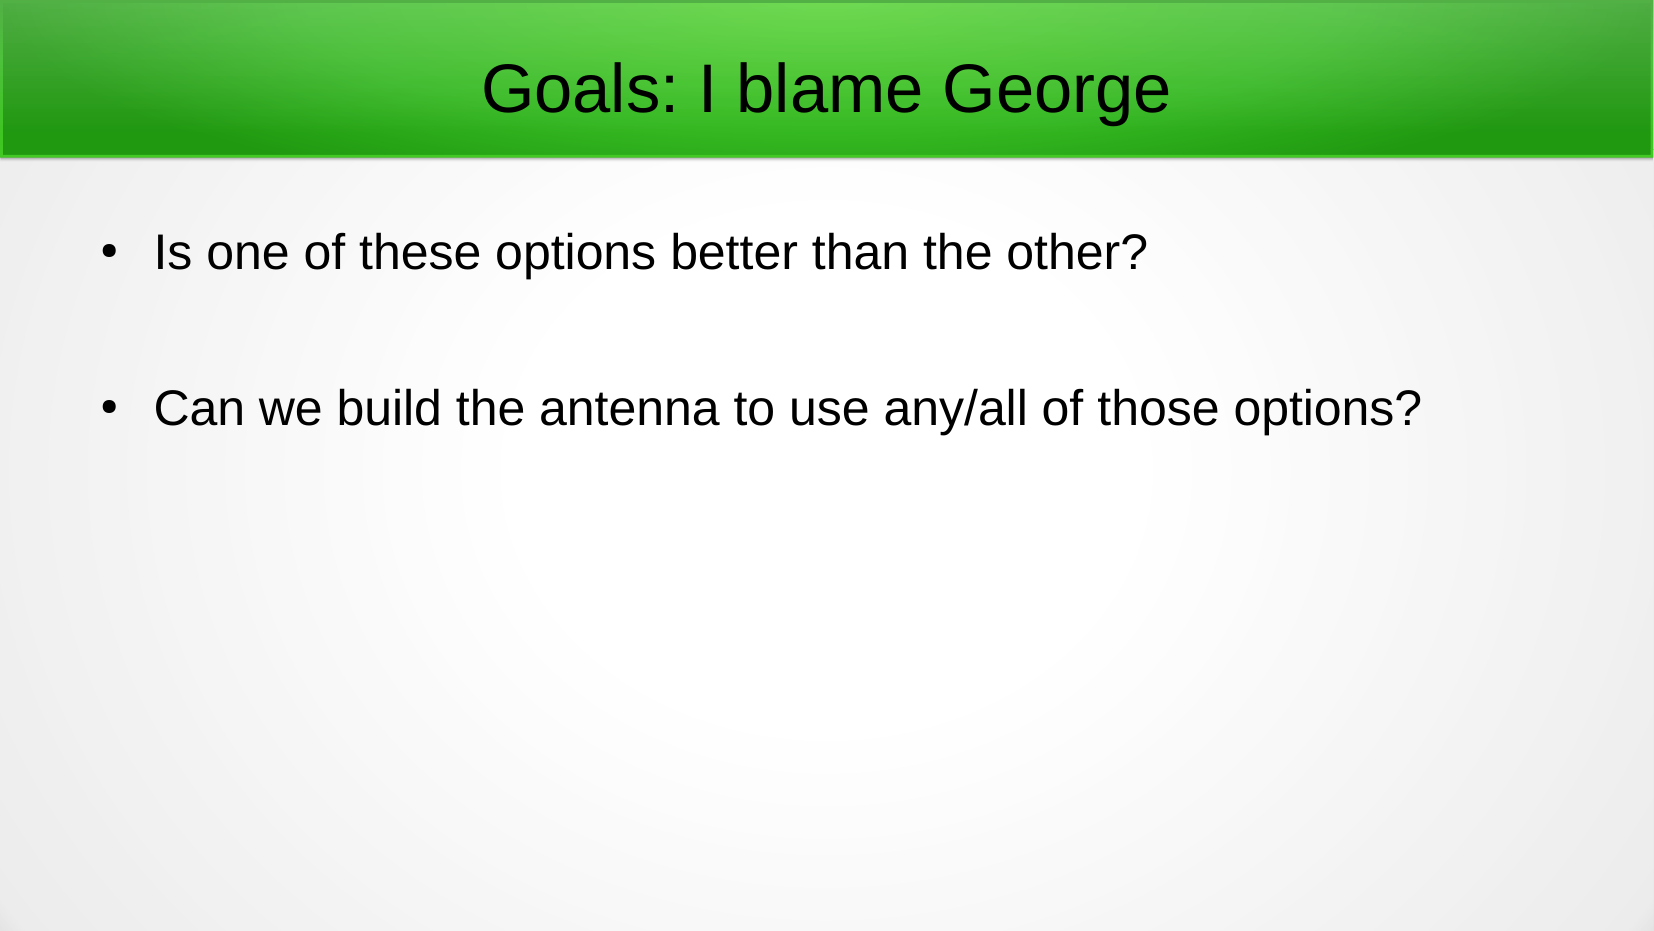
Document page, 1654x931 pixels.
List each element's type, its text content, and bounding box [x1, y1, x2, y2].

list Is one of these options better than the other? Can we build the antenna to use any/all of those options? [82, 224, 1571, 764]
title Goals: I blame George [82, 35, 1571, 142]
